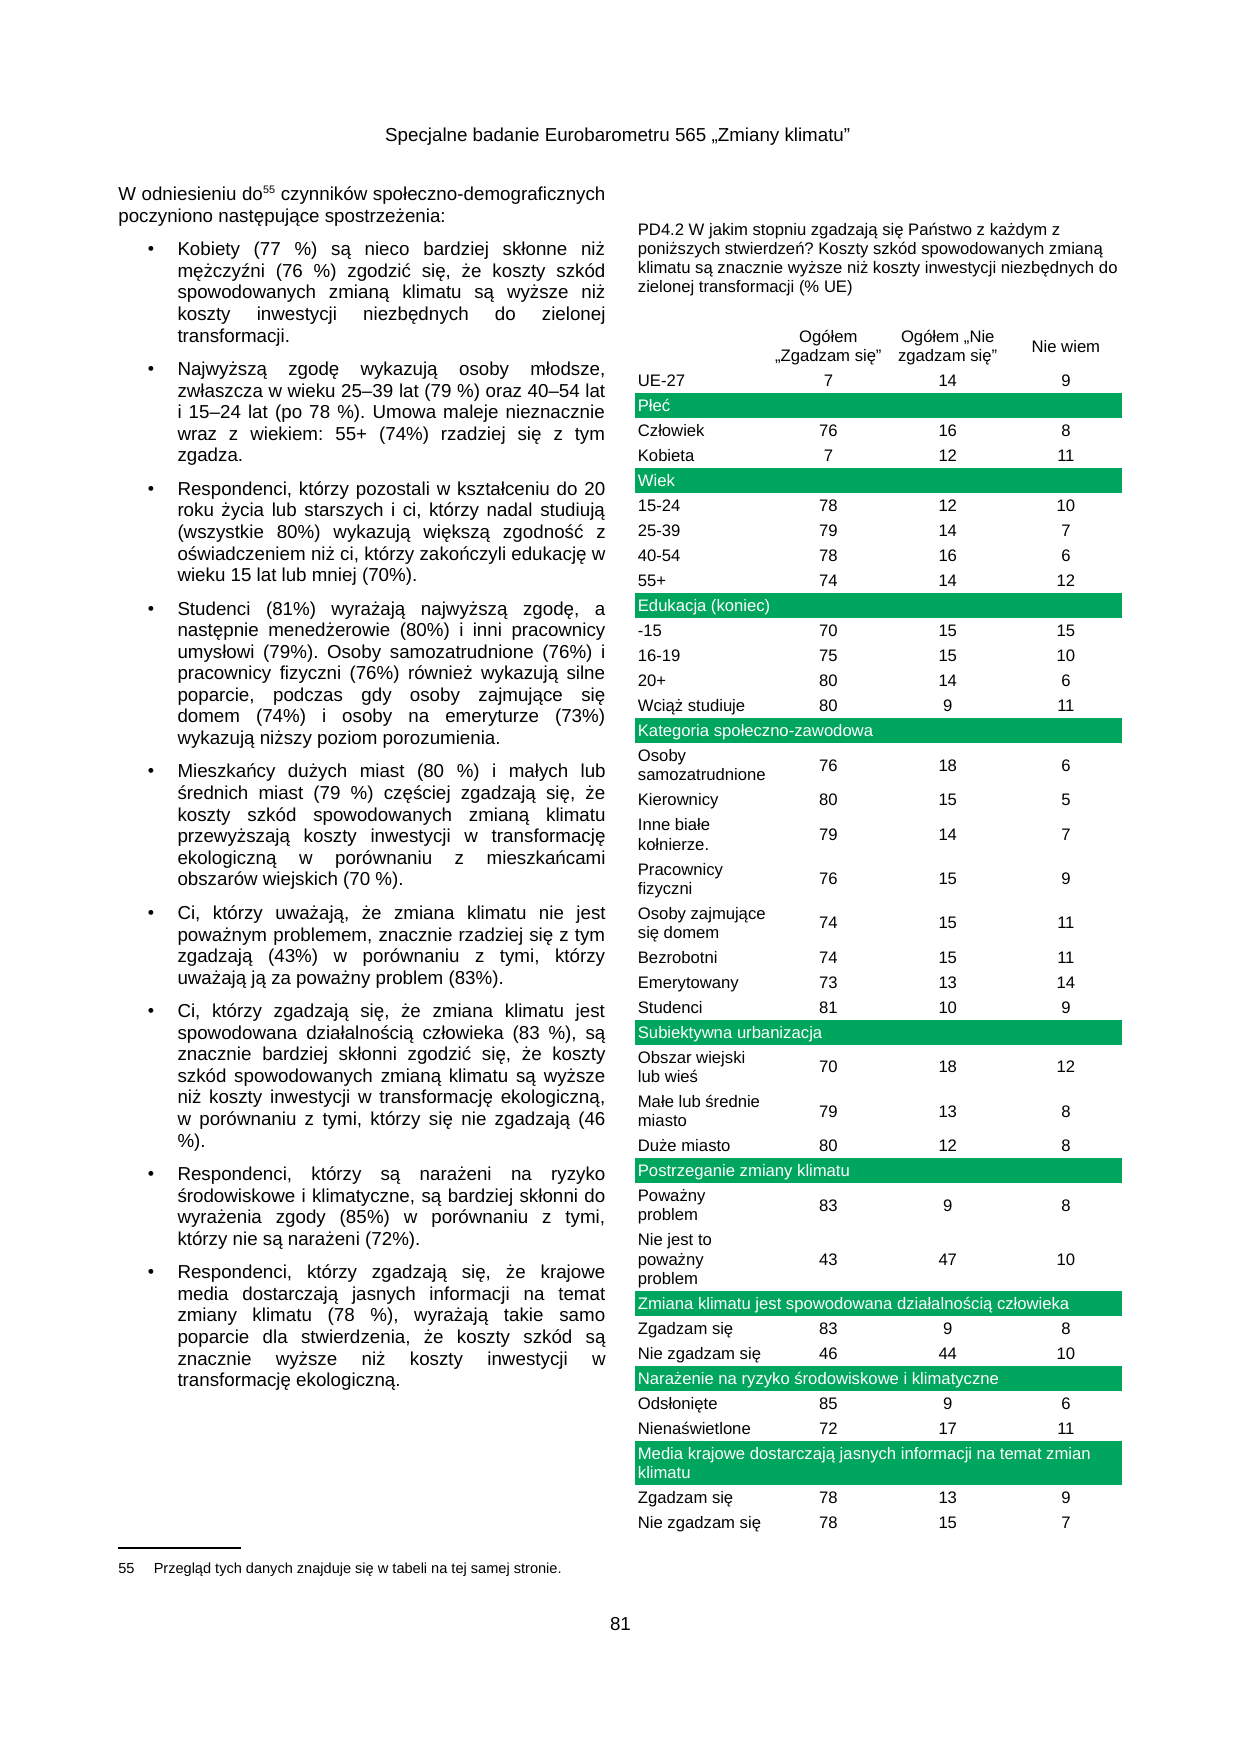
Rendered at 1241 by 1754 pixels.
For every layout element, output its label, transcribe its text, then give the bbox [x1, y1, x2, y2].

table_cell 12 [1009, 568, 1122, 593]
table_cell 11 [1009, 1416, 1122, 1441]
table_cell 15-24 [635, 493, 770, 518]
table_cell -15 [635, 618, 770, 643]
table_cell 79 [770, 518, 886, 543]
table_cell 74 [770, 901, 886, 945]
table_cell 9 [886, 1391, 1009, 1416]
table_cell 12 [886, 1133, 1009, 1158]
list Mieszkańcy dużych miast (80 %) i małych lub średnich miast (79 %) częściej zgadzają się, że koszty szkód spowodowanych zmianą klimatu przewyższają koszty inwestycji w transformację ekologiczną w porównaniu z mieszkańcami obszarów wiejskich (70 %). [148, 760, 605, 890]
table_cell Inne białe kołnierze. [635, 812, 770, 856]
table_cell 80 [770, 787, 886, 812]
table_cell 14 [886, 368, 1009, 393]
table_cell 74 [770, 945, 886, 970]
text W odniesieniu do czynników społeczno-demograficznych poczyniono następujące spostrzeżenia: [118, 183, 605, 226]
table_cell 78 [770, 1485, 886, 1510]
table_cell Nienaświetlone [635, 1416, 770, 1441]
table_cell 6 [1009, 743, 1122, 787]
table_cell Bezrobotni [635, 945, 770, 970]
table_cell 15 [886, 1510, 1009, 1535]
table_cell [886, 299, 1009, 324]
table_cell 7 [770, 368, 886, 393]
table_cell Nie zgadzam się [635, 1510, 770, 1535]
table_cell 17 [886, 1416, 1009, 1441]
table_cell 11 [1009, 901, 1122, 945]
table_cell Zmiana klimatu jest spowodowana działalnością człowieka [635, 1291, 1122, 1316]
table_cell 9 [1009, 856, 1122, 901]
table_cell Nie zgadzam się [635, 1341, 770, 1366]
table_cell 10 [1009, 1227, 1122, 1291]
table_cell 14 [886, 568, 1009, 593]
table_cell 78 [770, 493, 886, 518]
table_cell 6 [1009, 668, 1122, 693]
table_cell 7 [1009, 518, 1122, 543]
table_cell Duże miasto [635, 1133, 770, 1158]
table_cell 10 [1009, 643, 1122, 668]
table_cell 12 [886, 443, 1009, 468]
table_cell 8 [1009, 418, 1122, 443]
table_cell Odsłonięte [635, 1391, 770, 1416]
table_cell Nie wiem [1009, 324, 1122, 368]
table_cell Kobieta [635, 443, 770, 468]
table_cell 7 [770, 443, 886, 468]
table_cell 14 [886, 668, 1009, 693]
table_cell 72 [770, 1416, 886, 1441]
table_cell Osoby samozatrudnione [635, 743, 770, 787]
table_cell Osoby zajmujące się domem [635, 901, 770, 945]
table_cell Edukacja (koniec) [635, 593, 1122, 618]
table_cell 55+ [635, 568, 770, 593]
table_cell 79 [770, 1089, 886, 1133]
table_cell 11 [1009, 443, 1122, 468]
list Studenci (81%) wyrażają najwyższą zgodę, a następnie menedżerowie (80%) i inni pracownicy umysłowi (79%). Osoby samozatrudnione (76%) i pracownicy fizyczni (76%) również wykazują silne poparcie, podczas gdy osoby zajmujące się domem (74%) i osoby na emeryturze (73%) wykazują niższy poziom porozumienia. [148, 597, 605, 748]
table_cell Kierownicy [635, 787, 770, 812]
table_cell Subiektywna urbanizacja [635, 1020, 1122, 1045]
table_cell [770, 299, 886, 324]
table_cell 13 [886, 1485, 1009, 1510]
table_cell 15 [886, 787, 1009, 812]
table_cell Pracownicy fizyczni [635, 856, 770, 901]
table_cell 80 [770, 693, 886, 718]
table_cell 9 [886, 693, 1009, 718]
table_cell 6 [1009, 543, 1122, 568]
table_cell 13 [886, 1089, 1009, 1133]
table_cell Zgadzam się [635, 1316, 770, 1341]
table_cell 14 [1009, 970, 1122, 995]
table_cell Wciąż studiuje [635, 693, 770, 718]
table_cell 9 [886, 1183, 1009, 1227]
table_cell Studenci [635, 995, 770, 1020]
list Ci, którzy zgadzają się, że zmiana klimatu jest spowodowana działalnością człowieka (83 %), są znacznie bardziej skłonni zgodzić się, że koszty szkód spowodowanych zmianą klimatu są wyższe niż koszty inwestycji w transformację ekologiczną, w porównaniu z tymi, którzy się nie zgadzają (46 %). [148, 1000, 605, 1151]
table_cell 18 [886, 1045, 1009, 1089]
table_cell 70 [770, 618, 886, 643]
table_cell 7 [1009, 812, 1122, 856]
table_cell 15 [886, 643, 1009, 668]
table_cell 11 [1009, 945, 1122, 970]
table_cell Małe lub średnie miasto [635, 1089, 770, 1133]
table_cell 12 [886, 493, 1009, 518]
table_cell [635, 324, 770, 368]
table_cell Człowiek [635, 418, 770, 443]
table_cell 44 [886, 1341, 1009, 1366]
table_cell Płeć [635, 393, 1122, 418]
table_cell Ogółem „Nie zgadzam się” [886, 324, 1009, 368]
table_header PD4.2 W jakim stopniu zgadzają się Państwo z każdym z poniższych stwierdzeń? Koszty szkód spowodowanych zmianą klimatu są znacznie wyższe niż koszty inwestycji niezbędnych do zielonej transformacji (% UE) [635, 216, 1122, 299]
table_cell 43 [770, 1227, 886, 1291]
table_cell 80 [770, 1133, 886, 1158]
table_cell 76 [770, 743, 886, 787]
table_cell 78 [770, 543, 886, 568]
table_cell 11 [1009, 693, 1122, 718]
table_cell 8 [1009, 1089, 1122, 1133]
table_cell 83 [770, 1316, 886, 1341]
table_cell [635, 299, 770, 324]
table_cell 16-19 [635, 643, 770, 668]
table_cell 10 [886, 995, 1009, 1020]
table_cell 6 [1009, 1391, 1122, 1416]
table_cell Postrzeganie zmiany klimatu [635, 1158, 1122, 1183]
table_cell Ogółem „Zgadzam się” [770, 324, 886, 368]
table_cell 20+ [635, 668, 770, 693]
table_cell 5 [1009, 787, 1122, 812]
table_cell 18 [886, 743, 1009, 787]
table_cell 7 [1009, 1510, 1122, 1535]
table_cell 9 [1009, 995, 1122, 1020]
list Najwyższą zgodę wykazują osoby młodsze, zwłaszcza w wieku 25–39 lat (79 %) oraz 40–54 lat i 15–24 lat (po 78 %). Umowa maleje nieznacznie wraz z wiekiem: 55+ (74%) rzadziej się z tym zgadza. [148, 358, 605, 466]
table_cell Narażenie na ryzyko środowiskowe i klimatyczne [635, 1366, 1122, 1391]
table_cell 16 [886, 543, 1009, 568]
table_cell Wiek [635, 468, 1122, 493]
table_cell 9 [1009, 368, 1122, 393]
table_cell 14 [886, 518, 1009, 543]
table_cell 85 [770, 1391, 886, 1416]
table_cell 9 [886, 1316, 1009, 1341]
table_cell 15 [886, 945, 1009, 970]
table_cell 79 [770, 812, 886, 856]
table_cell Zgadzam się [635, 1485, 770, 1510]
table_cell 8 [1009, 1316, 1122, 1341]
table_cell Kategoria społeczno-zawodowa [635, 718, 1122, 743]
table_cell 76 [770, 856, 886, 901]
table_cell 13 [886, 970, 1009, 995]
table_cell 8 [1009, 1133, 1122, 1158]
table_cell 9 [1009, 1485, 1122, 1510]
list Ci, którzy uważają, że zmiana klimatu nie jest poważnym problemem, znacznie rzadziej się z tym zgadzają (43%) w porównaniu z tymi, którzy uważają ją za poważny problem (83%). [148, 902, 605, 988]
table_cell Poważny problem [635, 1183, 770, 1227]
table_cell 47 [886, 1227, 1009, 1291]
table_cell [1009, 299, 1122, 324]
list Kobiety (77 %) są nieco bardziej skłonne niż mężczyźni (76 %) zgodzić się, że koszty szkód spowodowanych zmianą klimatu są wyższe niż koszty inwestycji niezbędnych do zielonej transformacji. [148, 238, 605, 346]
table_cell 8 [1009, 1183, 1122, 1227]
table_cell 83 [770, 1183, 886, 1227]
table_cell 76 [770, 418, 886, 443]
table_cell 10 [1009, 1341, 1122, 1366]
table_cell 80 [770, 668, 886, 693]
table_cell 25-39 [635, 518, 770, 543]
table_cell 16 [886, 418, 1009, 443]
table_cell 10 [1009, 493, 1122, 518]
table_cell 14 [886, 812, 1009, 856]
table_cell 12 [1009, 1045, 1122, 1089]
table_cell 15 [886, 618, 1009, 643]
list Respondenci, którzy zgadzają się, że krajowe media dostarczają jasnych informacji na temat zmiany klimatu (78 %), wyrażają takie samo poparcie dla stwierdzenia, że koszty szkód są znacznie wyższe niż koszty inwestycji w transformację ekologiczną. [148, 1261, 605, 1391]
list Respondenci, którzy są narażeni na ryzyko środowiskowe i klimatyczne, są bardziej skłonni do wyrażenia zgody (85%) w porównaniu z tymi, którzy nie są narażeni (72%). [148, 1163, 605, 1249]
table_cell UE-27 [635, 368, 770, 393]
table_cell 74 [770, 568, 886, 593]
table_cell 40-54 [635, 543, 770, 568]
table_cell 46 [770, 1341, 886, 1366]
table_cell 70 [770, 1045, 886, 1089]
table_cell 15 [1009, 618, 1122, 643]
table_cell 73 [770, 970, 886, 995]
table_cell Nie jest to poważny problem [635, 1227, 770, 1291]
table_cell Media krajowe dostarczają jasnych informacji na temat zmian klimatu [635, 1441, 1122, 1485]
table_cell 75 [770, 643, 886, 668]
list Respondenci, którzy pozostali w kształceniu do 20 roku życia lub starszych i ci, którzy nadal studiują (wszystkie 80%) wykazują większą zgodność z oświadczeniem niż ci, którzy zakończyli edukację w wieku 15 lat lub mniej (70%). [148, 478, 605, 586]
text Przegląd tych danych znajduje się w tabeli na tej samej stronie. [118, 1560, 605, 1577]
table_cell 15 [886, 856, 1009, 901]
table_cell Obszar wiejski lub wieś [635, 1045, 770, 1089]
table_cell 81 [770, 995, 886, 1020]
table_cell 15 [886, 901, 1009, 945]
table_cell 78 [770, 1510, 886, 1535]
table_cell Emerytowany [635, 970, 770, 995]
